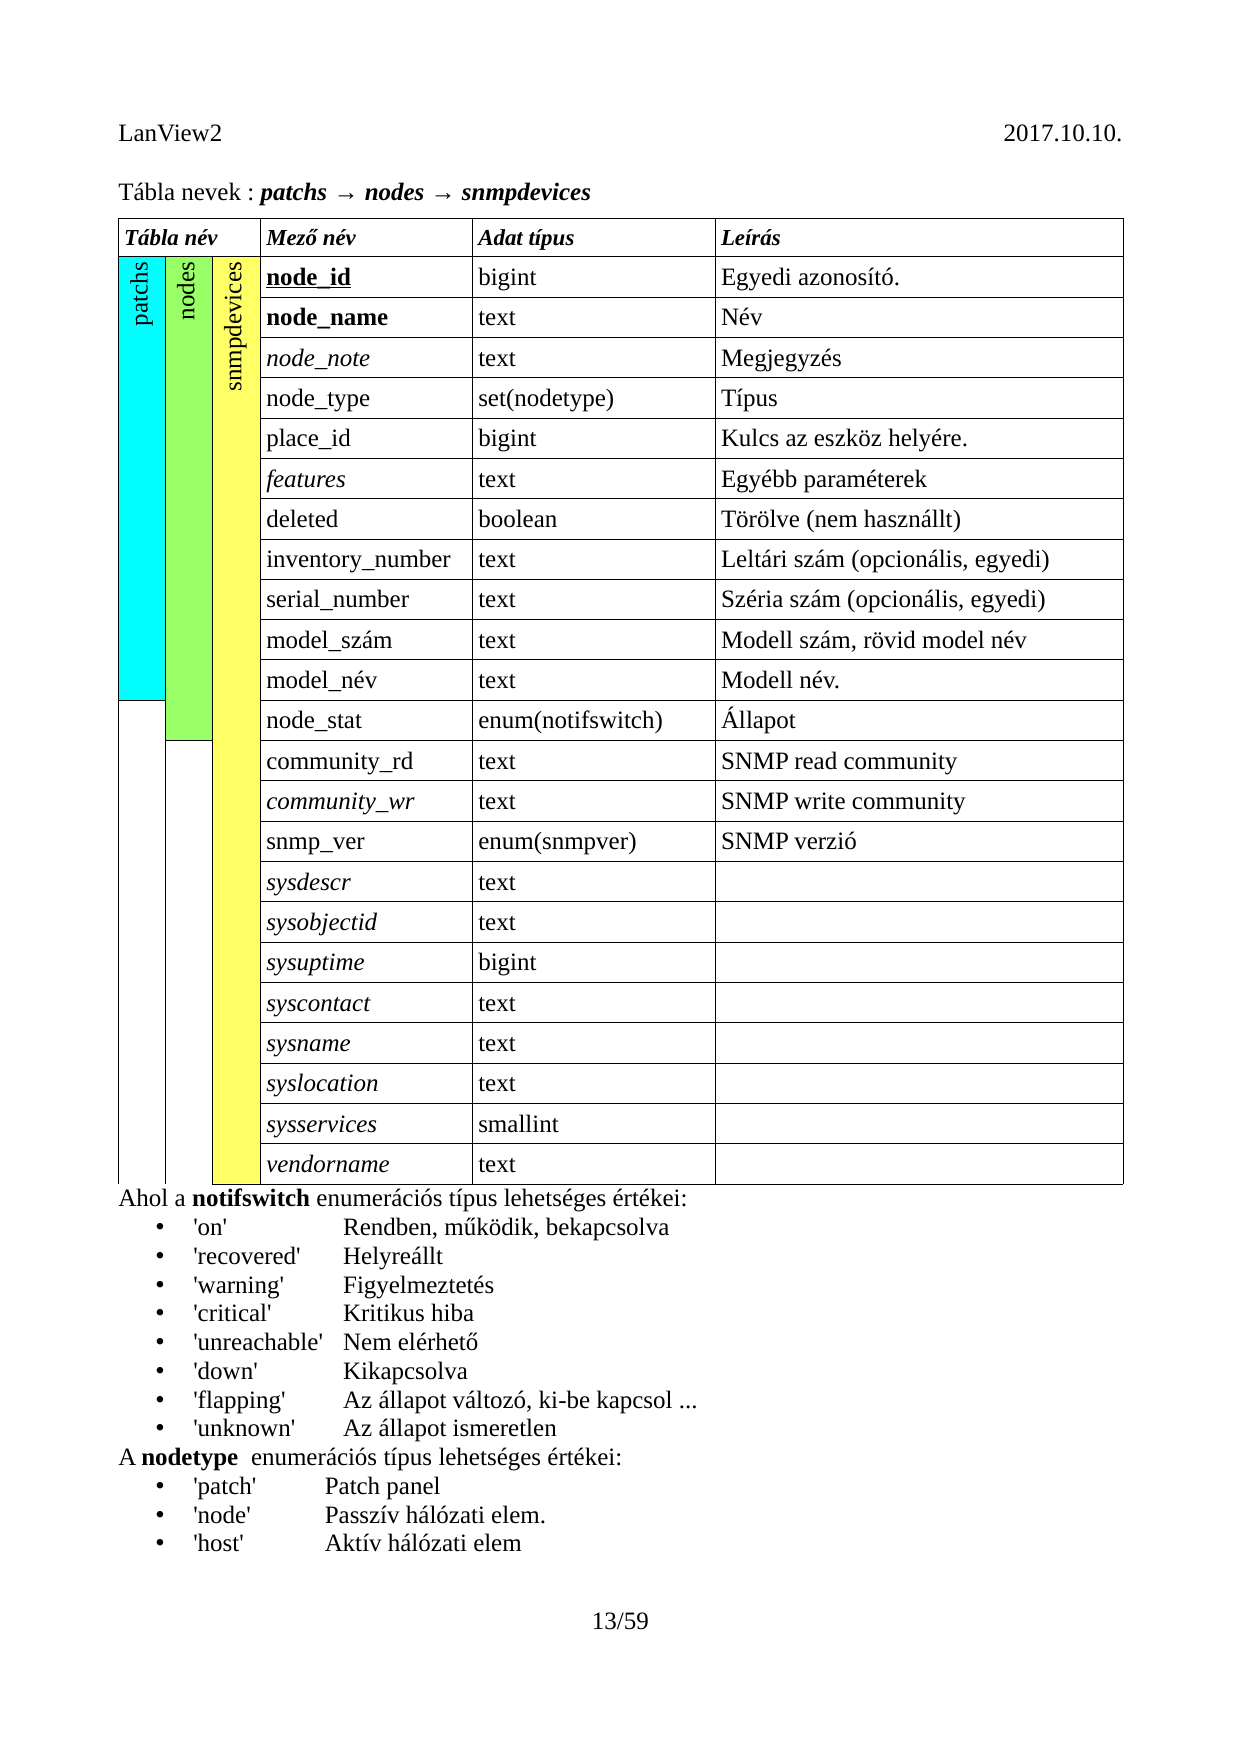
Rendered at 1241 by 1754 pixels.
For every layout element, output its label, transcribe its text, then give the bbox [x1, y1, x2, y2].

list 'flapping' Az állapot változó, ki-be kapcsol ... [156, 1385, 1122, 1413]
list 'unreachable' Nem elérhető [156, 1327, 1122, 1356]
table_cell sysuptime [261, 943, 472, 982]
table_cell text [473, 1144, 715, 1183]
table_cell text [473, 620, 715, 659]
table_cell Törölve (nem használlt) [716, 499, 1123, 538]
table_cell [716, 983, 1123, 1022]
table_header Leírás [716, 219, 1123, 256]
list 'down' Kikapcsolva [156, 1356, 1122, 1385]
table_cell bigint [473, 257, 715, 297]
table_cell text [473, 540, 715, 579]
table_cell text [473, 862, 715, 901]
table_cell boolean [473, 499, 715, 538]
table_cell bigint [473, 943, 715, 982]
text A nodetype enumerációs típus lehetséges értékei: [118, 1442, 1122, 1471]
table_cell text [473, 459, 715, 498]
table_cell [716, 1064, 1123, 1103]
table_cell Leltári szám (opcionális, egyedi) [716, 540, 1123, 579]
table_cell model_szám [261, 620, 472, 659]
table_cell [716, 902, 1123, 942]
table_header Adat típus [473, 219, 715, 256]
list 'host' Aktív hálózati elem [156, 1528, 1122, 1557]
table_cell Széria szám (opcionális, egyedi) [716, 580, 1123, 619]
table_cell Típus [716, 378, 1123, 417]
table_cell text [473, 741, 715, 780]
table_cell bigint [473, 419, 715, 458]
table_cell enum(snmpver) [473, 822, 715, 861]
table_cell smallint [473, 1104, 715, 1143]
table_cell text [473, 1023, 715, 1062]
list 'node' Passzív hálózati elem. [156, 1500, 1122, 1528]
table_cell Állapot [716, 701, 1123, 740]
table_cell [716, 1144, 1123, 1183]
table_cell Modell szám, rövid model név [716, 620, 1123, 659]
table_cell snmpdevices [213, 257, 260, 1183]
table_cell text [473, 781, 715, 821]
text Ahol a notifswitch enumerációs típus lehetséges értékei: [118, 1183, 1122, 1212]
table_header Tábla név [119, 219, 260, 256]
table_cell Kulcs az eszköz helyére. [716, 419, 1123, 458]
list 'on' Rendben, működik, bekapcsolva [156, 1212, 1122, 1241]
table_cell node_name [261, 298, 472, 337]
table_header Mező név [261, 219, 472, 256]
table_cell node_stat [261, 701, 472, 740]
table_cell syscontact [261, 983, 472, 1022]
table_cell enum(notifswitch) [473, 701, 715, 740]
text Tábla nevek : patchs → nodes → snmpdevices [118, 177, 1122, 206]
table_cell [716, 1104, 1123, 1143]
table_cell [716, 1023, 1123, 1062]
table_cell sysobjectid [261, 902, 472, 942]
table_cell text [473, 580, 715, 619]
table_cell SNMP read community [716, 741, 1123, 780]
table_cell snmp_ver [261, 822, 472, 861]
table_cell text [473, 1064, 715, 1103]
list 'critical' Kritikus hiba [156, 1298, 1122, 1327]
table_cell [119, 701, 165, 1183]
table_cell features [261, 459, 472, 498]
table_cell serial_number [261, 580, 472, 619]
list 'patch' Patch panel [156, 1471, 1122, 1500]
table_cell node_type [261, 378, 472, 417]
table_cell text [473, 298, 715, 337]
table_cell patchs [119, 257, 165, 700]
table_cell model_név [261, 660, 472, 700]
table_cell deleted [261, 499, 472, 538]
table_cell node_note [261, 338, 472, 377]
list 'unknown' Az állapot ismeretlen [156, 1413, 1122, 1442]
table_cell vendorname [261, 1144, 472, 1183]
table_cell [716, 862, 1123, 901]
table_cell place_id [261, 419, 472, 458]
table_cell text [473, 338, 715, 377]
table_cell set(nodetype) [473, 378, 715, 417]
list 'warning' Figyelmeztetés [156, 1270, 1122, 1298]
table_cell text [473, 660, 715, 700]
table_cell Egyedi azonosító. [716, 257, 1123, 297]
table_cell Modell név. [716, 660, 1123, 700]
table_cell community_rd [261, 741, 472, 780]
table_cell inventory_number [261, 540, 472, 579]
table_cell community_wr [261, 781, 472, 821]
table_cell [716, 943, 1123, 982]
table_cell syslocation [261, 1064, 472, 1103]
table_cell text [473, 902, 715, 942]
table_cell [166, 741, 212, 1183]
table_cell sysservices [261, 1104, 472, 1143]
table_cell Egyébb paraméterek [716, 459, 1123, 498]
table_cell sysname [261, 1023, 472, 1062]
table_cell Megjegyzés [716, 338, 1123, 377]
table_cell nodes [166, 257, 212, 740]
list 'recovered' Helyreállt [156, 1241, 1122, 1270]
table_cell sysdescr [261, 862, 472, 901]
table_cell SNMP verzió [716, 822, 1123, 861]
table_cell SNMP write community [716, 781, 1123, 821]
table_cell Név [716, 298, 1123, 337]
table_cell text [473, 983, 715, 1022]
table_cell node_id [261, 257, 472, 297]
